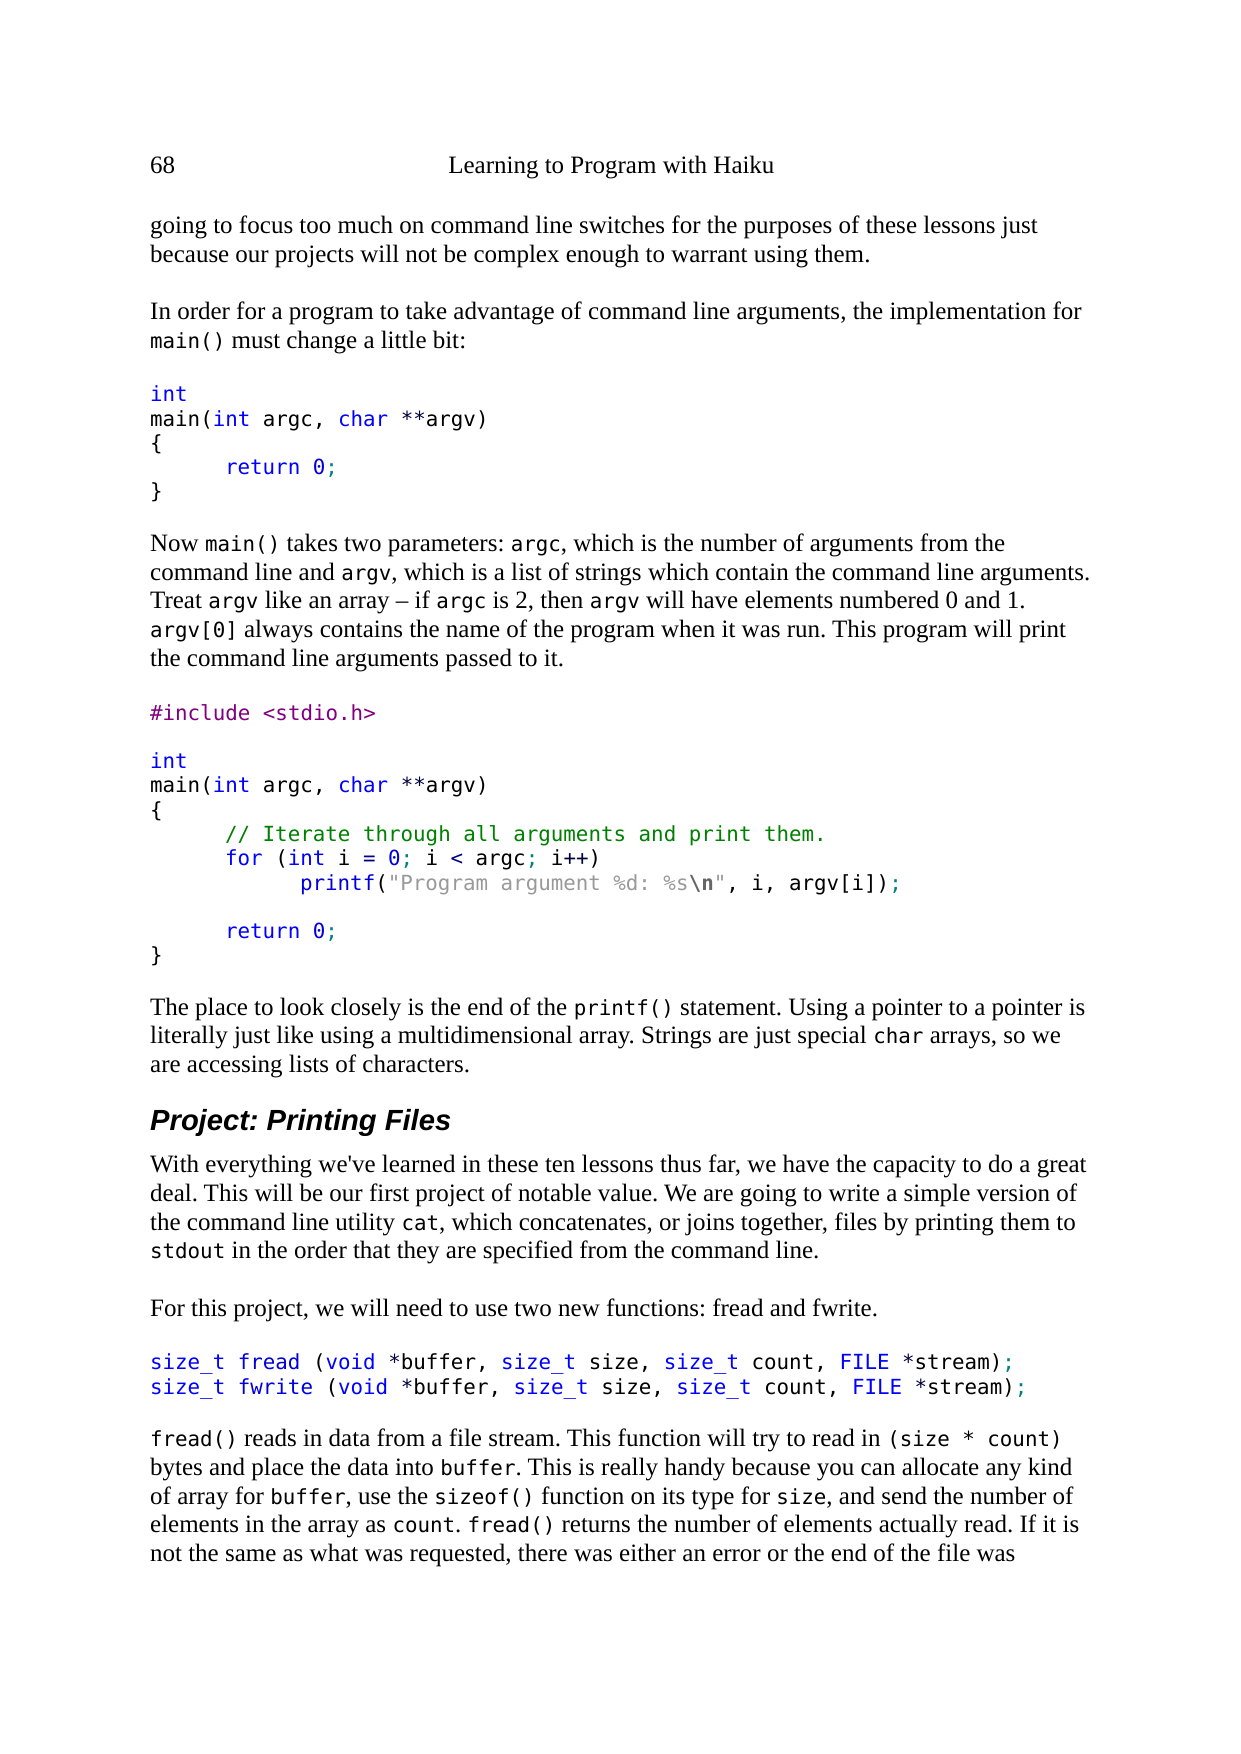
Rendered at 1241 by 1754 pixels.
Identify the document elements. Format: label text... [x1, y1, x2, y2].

text going to focus too much on command line switches for the purposes of these lessons just because our projects will not be complex enough to warrant using them. [150, 210, 1091, 267]
text Now main() takes two parameters: argc, which is the number of arguments from the command line and argv, which is a list of strings which contain the command line arguments. Treat argv like an array – if argc is 2, then argv will have elements numbered 0 and 1. argv[0] always contains the name of the program when it was run. This program will print the command line arguments passed to it. [150, 528, 1091, 672]
text size_t fwrite (void *buffer, size_t size, size_t count, FILE *stream); [150, 1375, 1091, 1399]
text for (int i = 0; i < argc; i++) [150, 846, 1091, 871]
text return 0; } [150, 455, 1091, 504]
text printf("Program argument %d: %s\n", i, argv[i]); [150, 871, 1091, 895]
text size_t fread (void *buffer, size_t size, size_t count, FILE *stream); [150, 1350, 1091, 1375]
text } [150, 943, 1091, 968]
text return 0; [150, 919, 1091, 943]
text main(int argc, char **argv) { [150, 407, 1091, 455]
text The place to look closely is the end of the printf() statement. Using a pointer to a pointer is literally just like using a multidimensional array. Strings are just special char arrays, so we are accessing lists of characters. [150, 992, 1091, 1078]
text int [150, 749, 1091, 773]
text For this project, we will need to use two new functions: fread and fwrite. [150, 1293, 1091, 1322]
text { [150, 798, 1091, 822]
text // Iterate through all arguments and print them. [150, 822, 1091, 846]
text int [150, 382, 1091, 407]
subtitle Project: Printing Files [150, 1103, 1091, 1137]
text main(int argc, char **argv) [150, 773, 1091, 798]
text In order for a program to take advantage of command line arguments, the implementation for main() must change a little bit: [150, 296, 1091, 354]
text #include <stdio.h> [150, 701, 1091, 725]
text With everything we've learned in these ten lessons thus far, we have the capacity to do a great deal. This will be our first project of notable value. We are going to write a simple version of the command line utility cat, which concatenates, or joins together, files by printing them to stdout in the order that they are specified from the command line. [150, 1149, 1091, 1264]
text fread() reads in data from a file stream. This function will try to read in (size * count) bytes and place the data into buffer. This is really handy because you can allocate any kind of array for buffer, use the sizeof() function on its type for size, and send the number of elements in the array as count. fread() returns the number of elements actually read. If it is not the same as what was requested, there was either an error or the end of the file was [150, 1423, 1091, 1567]
